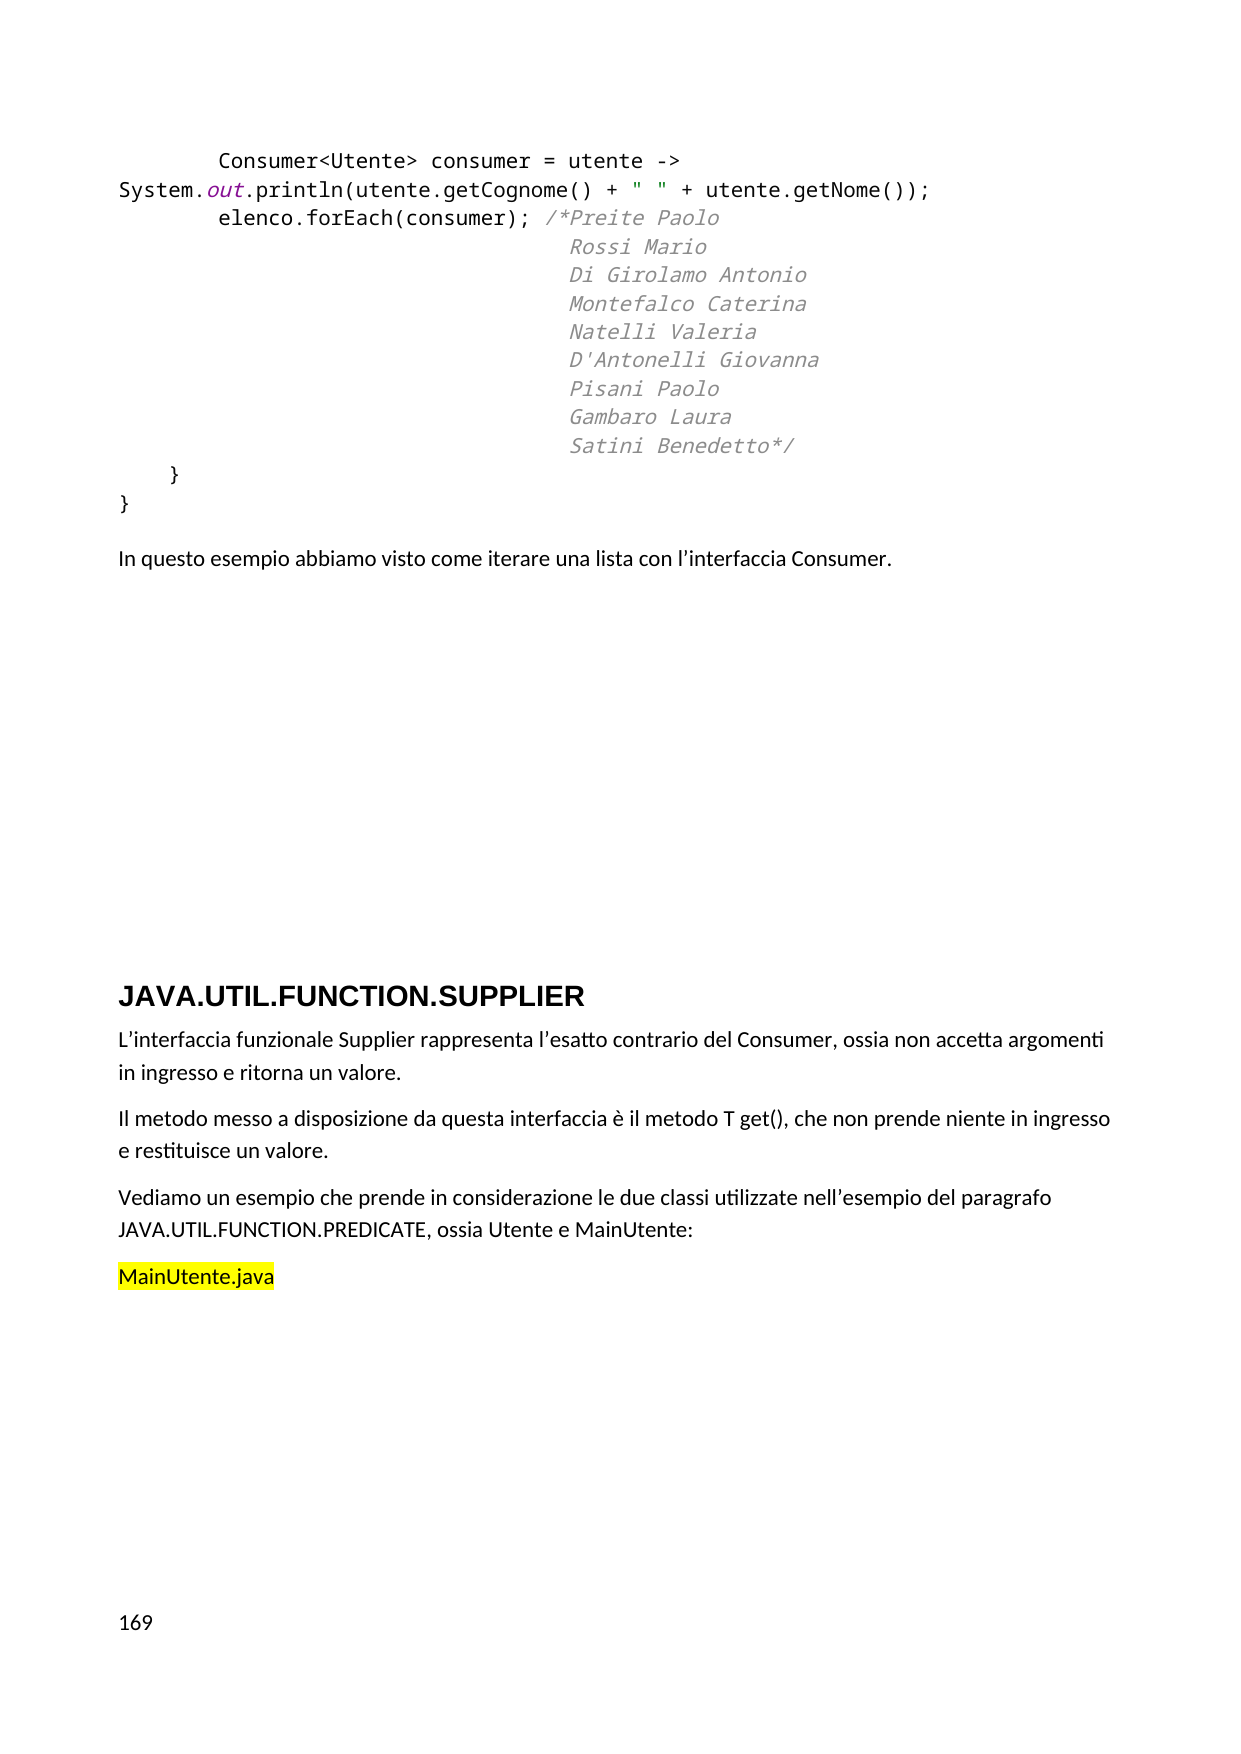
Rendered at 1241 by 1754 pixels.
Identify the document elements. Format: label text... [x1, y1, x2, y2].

text Consumer<Utente> consumer = utente -> System.out.println(utente.getCognome() + " " + utente.getNome()); elenco.forEach(consumer); /*Preite Paolo Rossi Mario Di Girolamo Antonio Montefalco Caterina Natelli Valeria D'Antonelli Giovanna Pisani Paolo Gambaro Laura Satini Benedetto*/ } } [118, 118, 1122, 516]
text L’interfaccia funzionale Supplier rappresenta l’esatto contrario del Consumer, ossia non accetta argomenti in ingresso e ritorna un valore. [118, 1025, 1122, 1086]
text Vediamo un esempio che prende in considerazione le due classi utilizzate nell’esempio del paragrafo JAVA.UTIL.FUNCTION.PREDICATE, ossia Utente e MainUtente: [118, 1183, 1122, 1243]
text MainUtente.java [118, 1262, 1122, 1290]
subtitle JAVA.UTIL.FUNCTION.SUPPLIER [118, 979, 1122, 1013]
text In questo esempio abbiamo visto come iterare una lista con l’interfaccia Consumer. [118, 544, 1122, 572]
text Il metodo messo a disposizione da questa interfaccia è il metodo T get(), che non prende niente in ingresso e restituisce un valore. [118, 1104, 1122, 1164]
